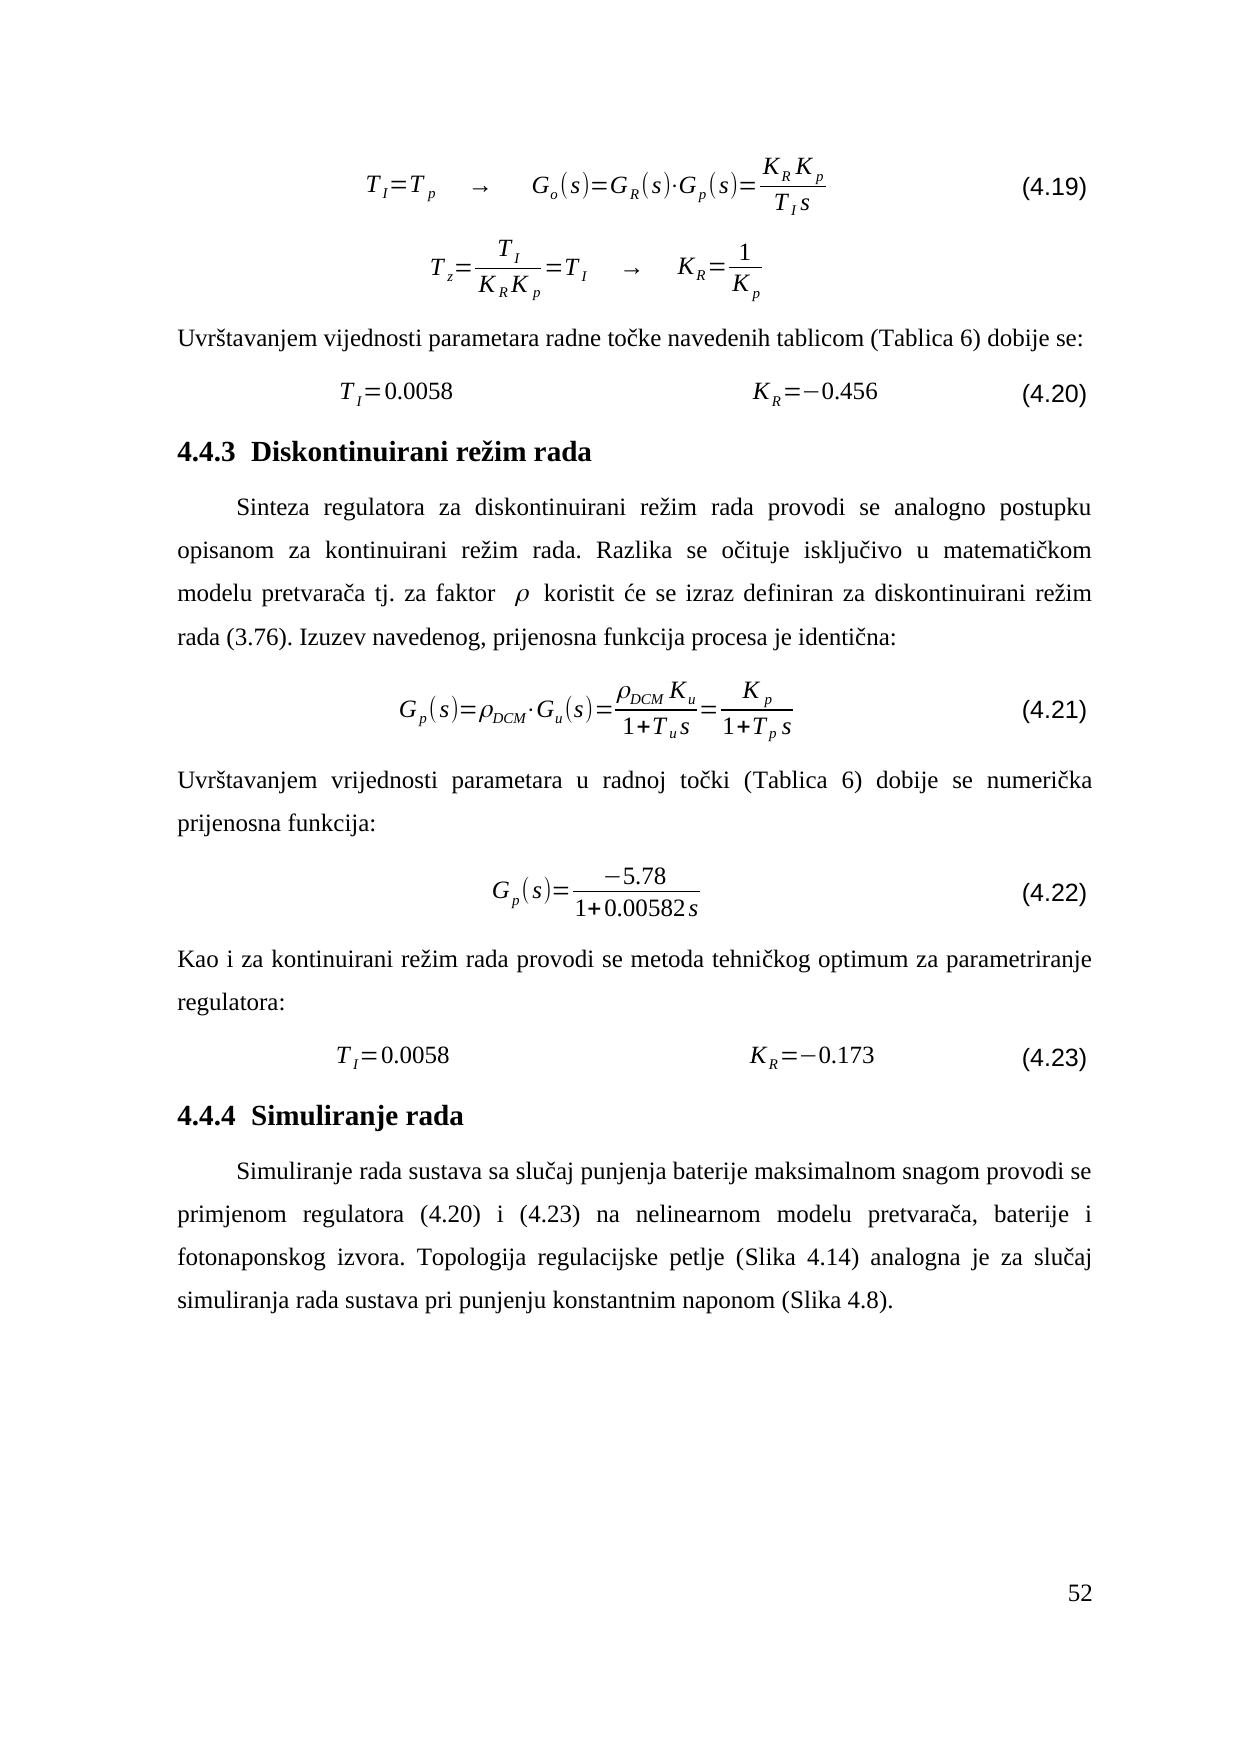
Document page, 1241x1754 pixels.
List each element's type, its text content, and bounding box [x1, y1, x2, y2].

table_header [608, 1036, 1015, 1083]
subtitle Simuliranje rada [177, 1098, 1093, 1131]
text Sinteza regulatora za diskontinuirani režim rada provodi se analogno postupku opisanom za kontinuirani režim rada. Razlika se očituje isključivo u matematičkom modelu pretvarača tj. za faktor ρ koristit će se izraz definiran za diskontinuirani režim rada (3.76). Izuzev navedenog, prijenosna funkcija procesa je identična: [177, 492, 1093, 650]
table_header [615, 373, 1015, 419]
text Kao i za kontinuirani režim rada provodi se metoda tehničkog optimum za parametriranje regulatora: [177, 944, 1093, 1016]
text Simuliranje rada sustava sa slučaj punjenja baterije maksimalnom snagom provodi se primjenom regulatora (4.20) i (4.23) na nelinearnom modelu pretvarača, baterije i fotonaponskog izvora. Topologija regulacijske petlje (Slika 4.14) analogna je za slučaj simuliranja rada sustava pri punjenju konstantnim naponom (Slika 4.8). [177, 1156, 1093, 1314]
subtitle Diskontinuirani režim rada [177, 434, 1093, 468]
table_header [177, 857, 1015, 932]
table_header [177, 1036, 608, 1083]
table_header (4.22) [1015, 857, 1093, 932]
table_cell [1015, 229, 1093, 311]
table_header [177, 671, 1015, 753]
table_header [177, 373, 614, 419]
table_header (4.23) [1015, 1036, 1093, 1083]
text Uvrštavanjem vijednosti parametara radne točke navedenih tablicom (Tablica 6) dobije se: [177, 323, 1093, 352]
table_header (4.20) [1015, 373, 1093, 419]
table_header (4.21) [1015, 671, 1093, 753]
text Uvrštavanjem vrijednosti parametara u radnoj točki (Tablica 6) dobije se numerička prijenosna funkcija: [177, 765, 1093, 837]
table_header → [177, 147, 1015, 229]
table_cell → [177, 229, 1015, 311]
table_header (4.19) [1015, 147, 1093, 229]
